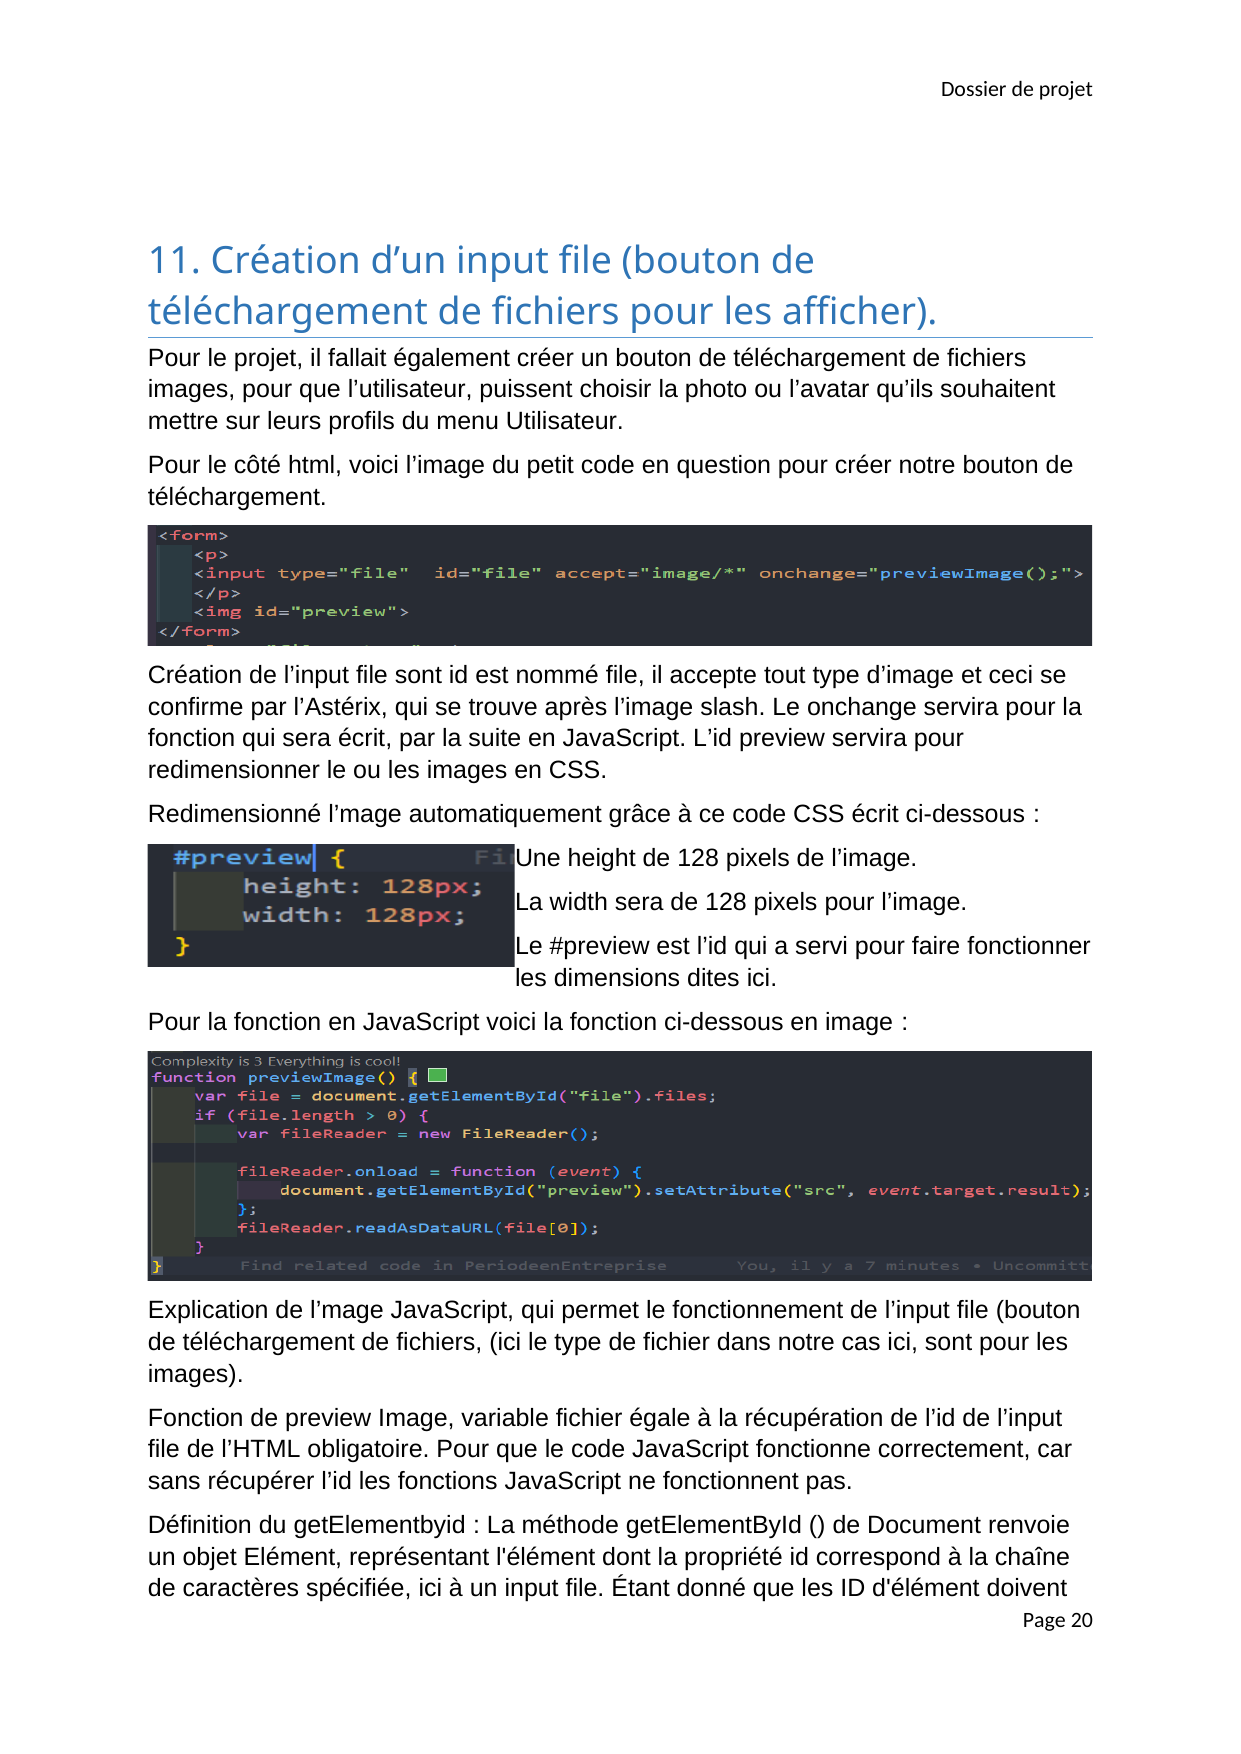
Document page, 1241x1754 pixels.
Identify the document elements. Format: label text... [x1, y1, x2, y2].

text La width sera de 128 pixels pour l’image. [515, 887, 1093, 916]
text Une height de 128 pixels de l’image. [148, 843, 1093, 872]
text Redimensionné l’mage automatiquement grâce à ce code CSS écrit ci-dessous : [148, 799, 1093, 828]
text Fonction de preview Image, variable fichier égale à la récupération de l’id de l’input file de l’HTML obligatoire. Pour que le code JavaScript fonctionne correctement, car sans récupérer l’id les fonctions JavaScript ne fonctionnent pas. [148, 1403, 1093, 1494]
text Explication de l’mage JavaScript, qui permet le fonctionnement de l’input file (bouton de téléchargement de fichiers, (ici le type de fichier dans notre cas ici, sont pour les images). [148, 1296, 1093, 1387]
text Pour la fonction en JavaScript voici la fonction ci-dessous en image : [148, 1007, 1093, 1036]
text Pour le projet, il fallait également créer un bouton de téléchargement de fichiers images, pour que l’utilisateur, puissent choisir la photo ou l’avatar qu’ils souhaitent mettre sur leurs profils du menu Utilisateur. [148, 343, 1093, 434]
text Le #preview est l’id qui a servi pour faire fonctionner les dimensions dites ici. [148, 931, 1093, 992]
text Pour le côté html, voici l’image du petit code en question pour créer notre bouton de téléchargement. [148, 450, 1093, 510]
subtitle 11. Création d’un input file (bouton de téléchargement de fichiers pour les afficher). [148, 233, 1093, 337]
text Création de l’input file sont id est nommé file, il accepte tout type d’image et ceci se confirme par l’Astérix, qui se trouve après l’image slash. Le onchange servira pour la fonction qui sera écrit, par la suite en JavaScript. L’id preview servira pour redimensionner le ou les images en CSS. [148, 660, 1093, 784]
text Définition du getElementbyid : La méthode getElementById () de Document renvoie un objet Elément, représentant l'élément dont la propriété id correspond à la chaîne de caractères spécifiée, ici à un input file. Étant donné que les ID d'élément doivent [148, 1510, 1093, 1602]
